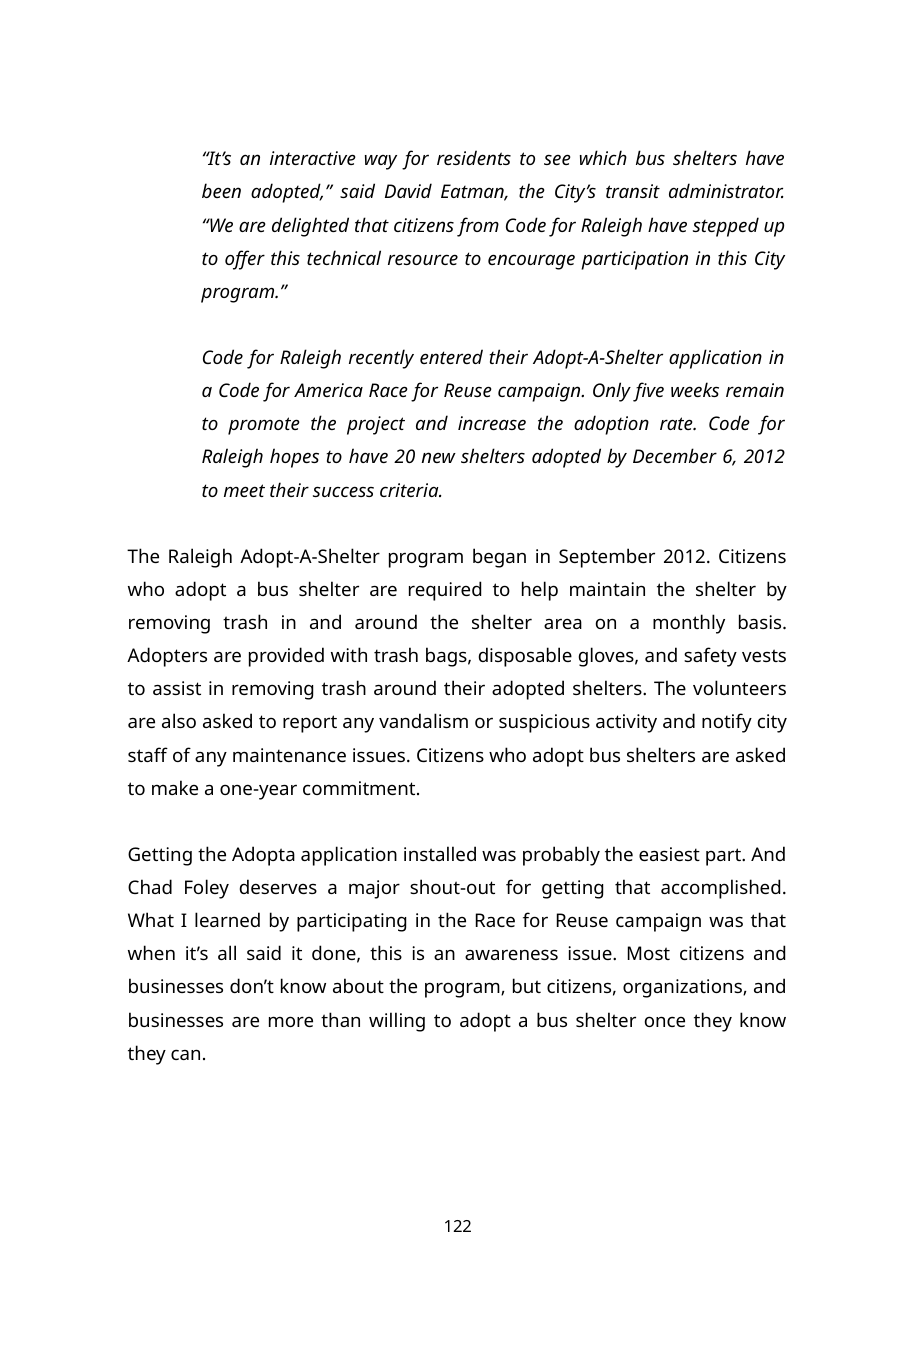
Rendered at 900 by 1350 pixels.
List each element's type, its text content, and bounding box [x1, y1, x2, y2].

text Getting the Adopta application installed was probably the easiest part. And Chad Foley deserves a major shout-out for getting that accomplished. What I learned by participating in the Race for Reuse campaign was that when it’s all said it done, this is an awareness issue. Most citizens and businesses don’t know about the program, but citizens, organizations, and businesses are more than willing to adopt a bus shelter once they know they can. [127, 841, 787, 1066]
text Code for Raleigh recently entered their Adopt-A-Shelter application in a Code for America Race for Reuse campaign. Only five weeks remain to promote the project and increase the adoption rate. Code for Raleigh hopes to have 20 new shelters adopted by December 6, 2012 to meet their success criteria. [201, 344, 787, 502]
text The Raleigh Adopt-A-Shelter program began in September 2012. Citizens who adopt a bus shelter are required to help maintain the shelter by removing trash in and around the shelter area on a monthly basis. Adopters are provided with trash bags, disposable gloves, and safety vests to assist in removing trash around their adopted shelters. The volunteers are also asked to report any vandalism or suspicious activity and notify city staff of any maintenance issues. Citizens who adopt bus shelters are asked to make a one-year commitment. [127, 543, 787, 801]
text “It’s an interactive way for residents to see which bus shelters have been adopted,” said David Eatman, the City’s transit administrator. “We are delighted that citizens from Code for Raleigh have stepped up to offer this technical resource to encourage participation in this City program.” [201, 146, 787, 304]
